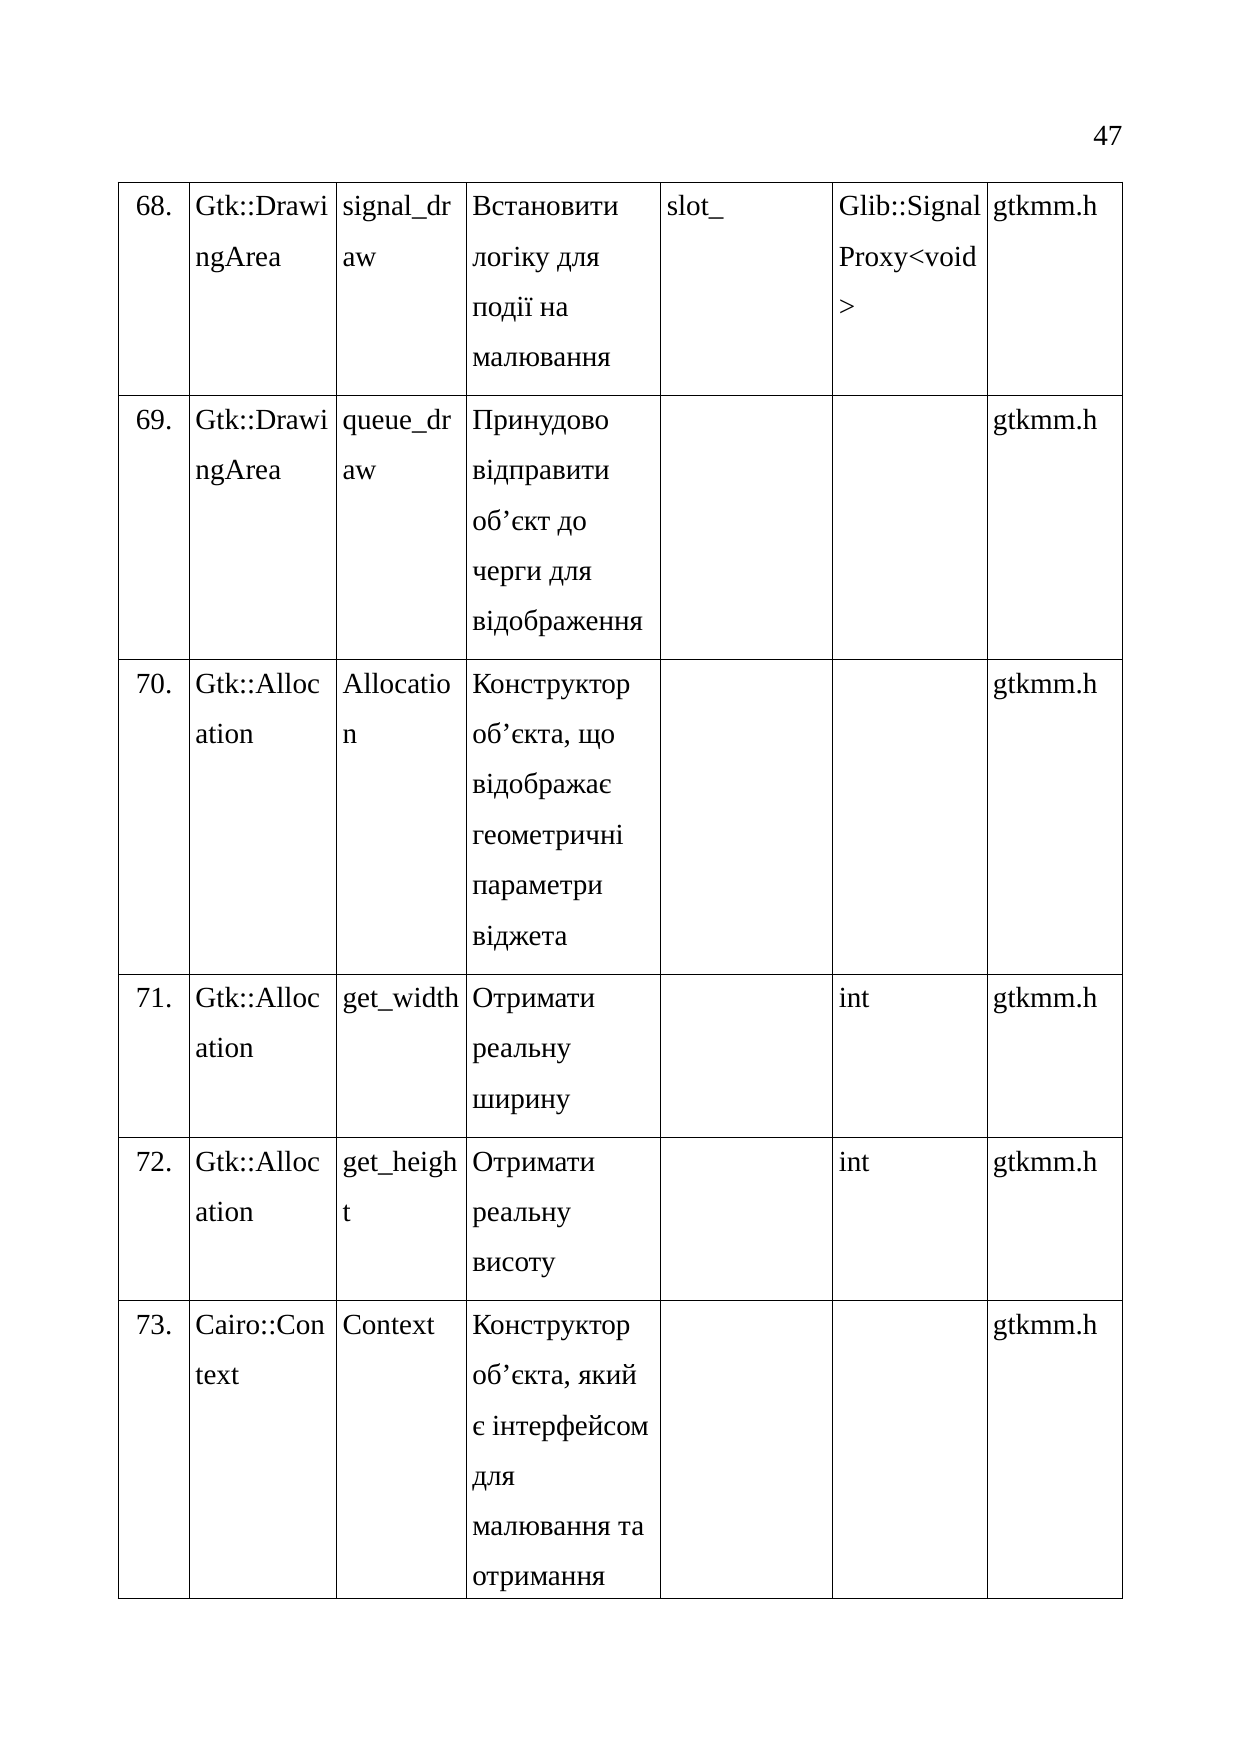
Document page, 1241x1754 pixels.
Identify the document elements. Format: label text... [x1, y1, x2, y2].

table_cell Allocation [337, 660, 466, 973]
table_cell gtkmm.h [988, 396, 1122, 659]
table_cell Cairo::Context [190, 1301, 336, 1598]
table_cell Отримати реальну ширину [467, 975, 660, 1137]
table_cell Gtk::DrawingArea [190, 396, 336, 659]
table_cell gtkmm.h [988, 1301, 1122, 1598]
table_cell slot_ [661, 183, 832, 395]
table_cell [833, 1301, 987, 1598]
table_cell gtkmm.h [988, 183, 1122, 395]
table_cell [661, 660, 832, 973]
table_cell 69. [119, 396, 189, 659]
table_cell [661, 1138, 832, 1300]
table_cell get_height [337, 1138, 466, 1300]
table_cell gtkmm.h [988, 1138, 1122, 1300]
table_cell Glib::SignalProxy<void> [833, 183, 987, 395]
table_cell [661, 975, 832, 1137]
table_cell get_width [337, 975, 466, 1137]
table_cell 73. [119, 1301, 189, 1598]
table_cell 70. [119, 660, 189, 973]
table_cell signal_draw [337, 183, 466, 395]
table_cell 72. [119, 1138, 189, 1300]
table_cell int [833, 975, 987, 1137]
table_cell Gtk::Allocation [190, 975, 336, 1137]
table_cell [833, 396, 987, 659]
table_cell Конструктор об’єкта, який є інтерфейсом для малювання та отримання [467, 1301, 660, 1598]
table_cell Gtk::Allocation [190, 660, 336, 973]
table_cell Gtk::DrawingArea [190, 183, 336, 395]
table_cell [833, 660, 987, 973]
table_cell Context [337, 1301, 466, 1598]
table_cell Конструктор об’єкта, що відображає геометричні параметри віджета [467, 660, 660, 973]
table_cell 68. [119, 183, 189, 395]
table_cell [661, 396, 832, 659]
table_cell Отримати реальну висоту [467, 1138, 660, 1300]
table_cell Встановити логіку для події на малювання [467, 183, 660, 395]
table_cell Gtk::Allocation [190, 1138, 336, 1300]
table_cell gtkmm.h [988, 660, 1122, 973]
table_cell 71. [119, 975, 189, 1137]
table_cell gtkmm.h [988, 975, 1122, 1137]
table_cell Принудово відправити об’єкт до черги для відображення [467, 396, 660, 659]
table_cell [661, 1301, 832, 1598]
table_cell queue_draw [337, 396, 466, 659]
table_cell int [833, 1138, 987, 1300]
